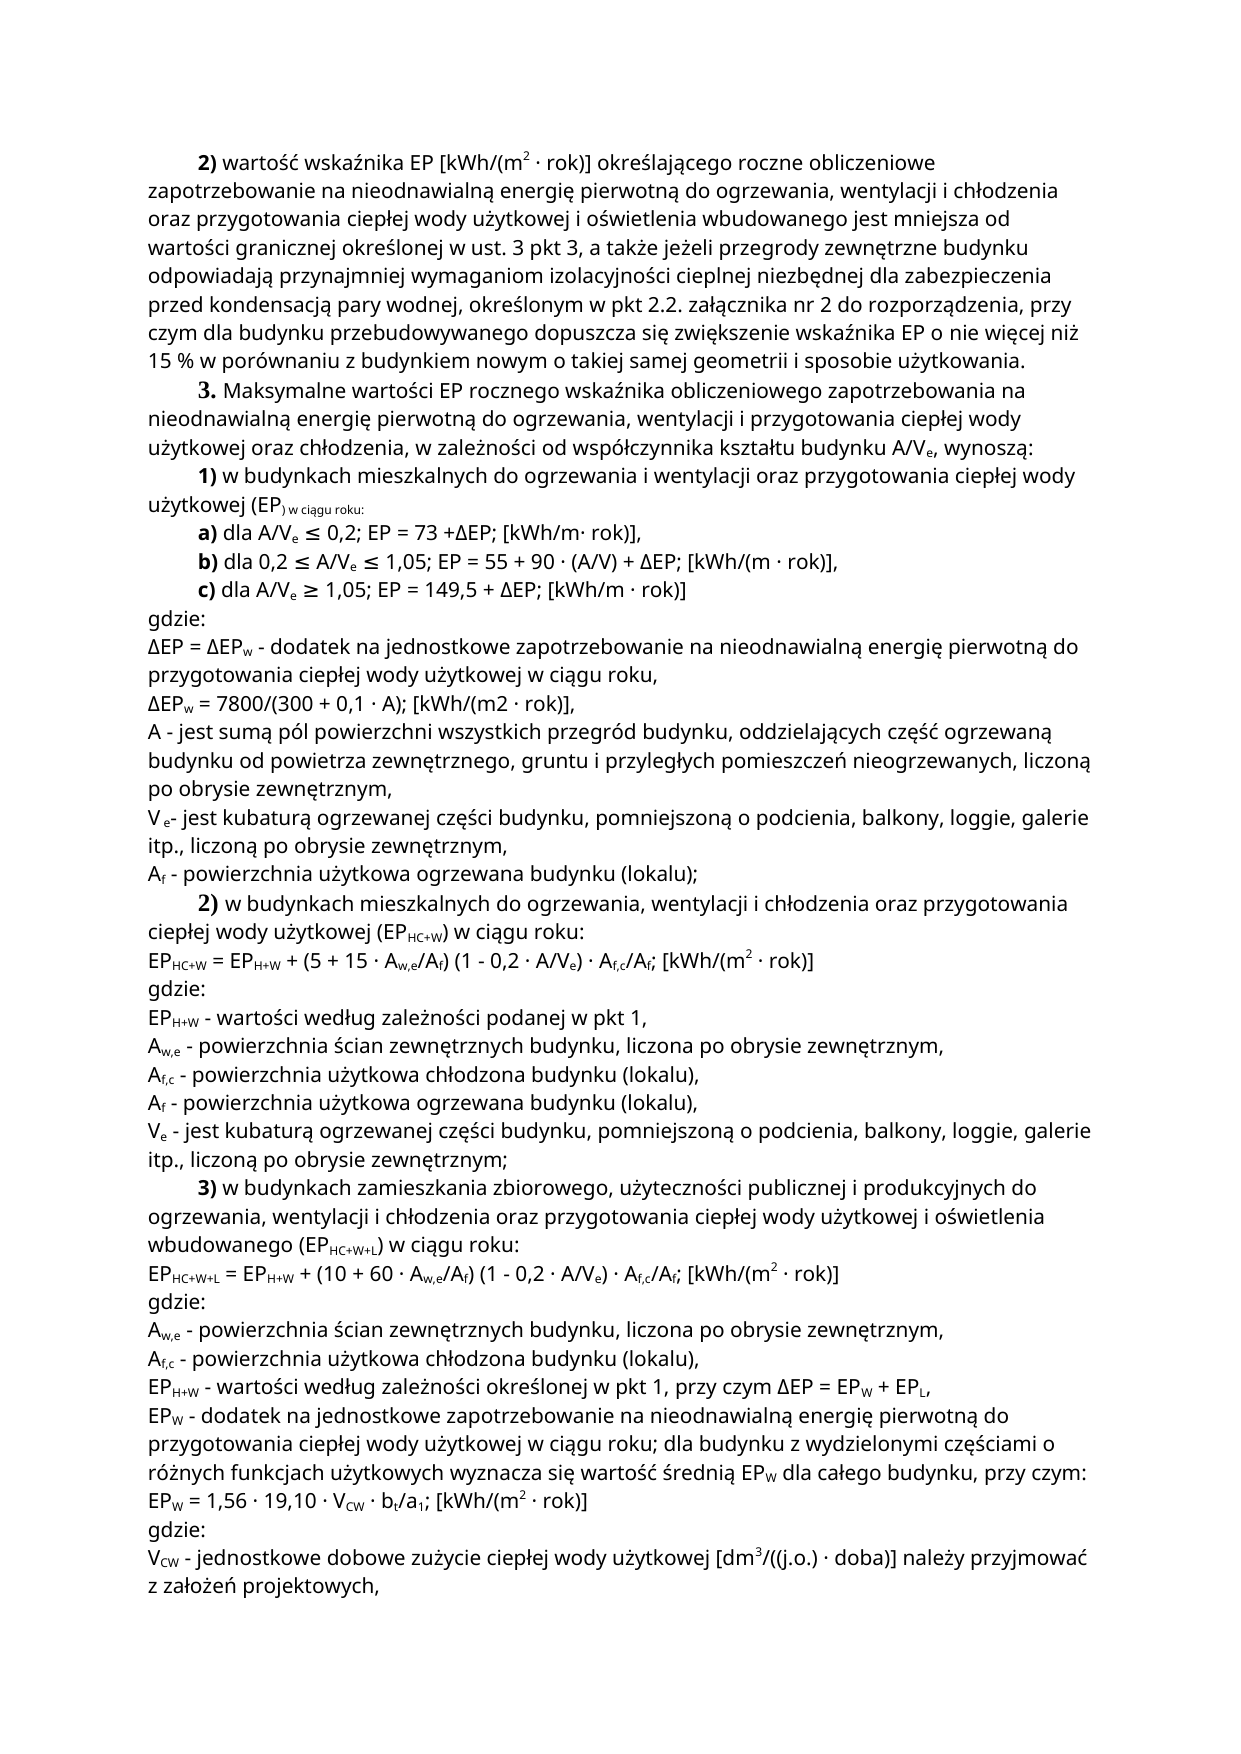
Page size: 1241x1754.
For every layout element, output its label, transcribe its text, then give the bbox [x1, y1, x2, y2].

text 2) wartość wskaźnika EP [kWh/(m2 · rok)] określającego roczne obliczeniowe zapotrzebowanie na nieodnawialną energię pierwotną do ogrzewania, wentylacji i chłodzenia oraz przygotowania ciepłej wody użytkowej i oświetlenia wbudowanego jest mniejsza od wartości granicznej określonej w ust. 3 pkt 3, a także jeżeli przegrody zewnętrzne budynku odpowiadają przynajmniej wymaganiom izolacyjności cieplnej niezbędnej dla zabezpieczenia przed kondensacją pary wodnej, określonym w pkt 2.2. załącznika nr 2 do rozporządzenia, przy czym dla budynku przebudowywanego dopuszcza się zwiększenie wskaźnika EP o nie więcej niż 15 % w porównaniu z budynkiem nowym o takiej samej geometrii i sposobie użytkowania. [148, 148, 1093, 375]
text V e- jest kubaturą ogrzewanej części budynku, pomniejszoną o podcienia, balkony, loggie, galerie itp., liczoną po obrysie zewnętrznym, [148, 803, 1093, 859]
text 1) w budynkach mieszkalnych do ogrzewania i wentylacji oraz przygotowania ciepłej wody użytkowej (EP) w ciągu roku: [148, 461, 1093, 518]
text c) dla A/Ve ≥ 1,05; EP = 149,5 + ΔEP; [kWh/m · rok)] [148, 575, 1093, 604]
text gdzie: [148, 974, 1093, 1003]
text EPHC+W = EPH+W + (5 + 15 · Aw,e/Af) (1 - 0,2 · A/Ve) · Af,c/Af; [kWh/(m2 · rok)] [148, 946, 1093, 974]
text b) dla 0,2 ≤ A/Ve ≤ 1,05; EP = 55 + 90 · (A/V) + ΔEP; [kWh/(m · rok)], [148, 547, 1093, 575]
text Af - powierzchnia użytkowa ogrzewana budynku (lokalu), [148, 1088, 1093, 1117]
text gdzie: [148, 1515, 1093, 1543]
text A - jest sumą pól powierzchni wszystkich przegród budynku, oddzielających część ogrzewaną budynku od powietrza zewnętrznego, gruntu i przyległych pomieszczeń nieogrzewanych, liczoną po obrysie zewnętrznym, [148, 717, 1093, 803]
text gdzie: [148, 604, 1093, 632]
text 2) w budynkach mieszkalnych do ogrzewania, wentylacji i chłodzenia oraz przygotowania ciepłej wody użytkowej (EPHC+W) w ciągu roku: [148, 888, 1093, 946]
text Ve - jest kubaturą ogrzewanej części budynku, pomniejszoną o podcienia, balkony, loggie, galerie itp., liczoną po obrysie zewnętrznym; [148, 1117, 1093, 1173]
text ΔEPw = 7800/(300 + 0,1 · A); [kWh/(m2 · rok)], [148, 689, 1093, 717]
text Af,c - powierzchnia użytkowa chłodzona budynku (lokalu), [148, 1344, 1093, 1372]
text ΔEP = ΔEPw - dodatek na jednostkowe zapotrzebowanie na nieodnawialną energię pierwotną do przygotowania ciepłej wody użytkowej w ciągu roku, [148, 632, 1093, 689]
text a) dla A/Ve ≤ 0,2; EP = 73 +ΔEP; [kWh/m· rok)], [148, 518, 1093, 547]
text EPH+W - wartości według zależności podanej w pkt 1, [148, 1003, 1093, 1031]
text VCW - jednostkowe dobowe zużycie ciepłej wody użytkowej [dm3/((j.o.) · doba)] należy przyjmować z założeń projektowych, [148, 1543, 1093, 1600]
text EPH+W - wartości według zależności określonej w pkt 1, przy czym ΔEP = EPW + EPL, [148, 1372, 1093, 1401]
text EPW - dodatek na jednostkowe zapotrzebowanie na nieodnawialną energię pierwotną do przygotowania ciepłej wody użytkowej w ciągu roku; dla budynku z wydzielonymi częściami o różnych funkcjach użytkowych wyznacza się wartość średnią EPW dla całego budynku, przy czym: [148, 1401, 1093, 1486]
text 3) w budynkach zamieszkania zbiorowego, użyteczności publicznej i produkcyjnych do ogrzewania, wentylacji i chłodzenia oraz przygotowania ciepłej wody użytkowej i oświetlenia wbudowanego (EPHC+W+L) w ciągu roku: [148, 1173, 1093, 1259]
text Aw,e - powierzchnia ścian zewnętrznych budynku, liczona po obrysie zewnętrznym, [148, 1031, 1093, 1060]
text Af,c - powierzchnia użytkowa chłodzona budynku (lokalu), [148, 1060, 1093, 1088]
text EPHC+W+L = EPH+W + (10 + 60 · Aw,e/Af) (1 - 0,2 · A/Ve) · Af,c/Af; [kWh/(m2 · rok)] [148, 1259, 1093, 1287]
text EPW = 1,56 · 19,10 · VCW · bt/a1; [kWh/(m2 · rok)] [148, 1486, 1093, 1515]
text Af - powierzchnia użytkowa ogrzewana budynku (lokalu); [148, 859, 1093, 888]
text gdzie: [148, 1287, 1093, 1316]
text 3. Maksymalne wartości EP rocznego wskaźnika obliczeniowego zapotrzebowania na nieodnawialną energię pierwotną do ogrzewania, wentylacji i przygotowania ciepłej wody użytkowej oraz chłodzenia, w zależności od współczynnika kształtu budynku A/Ve, wynoszą: [148, 375, 1093, 461]
text Aw,e - powierzchnia ścian zewnętrznych budynku, liczona po obrysie zewnętrznym, [148, 1316, 1093, 1344]
